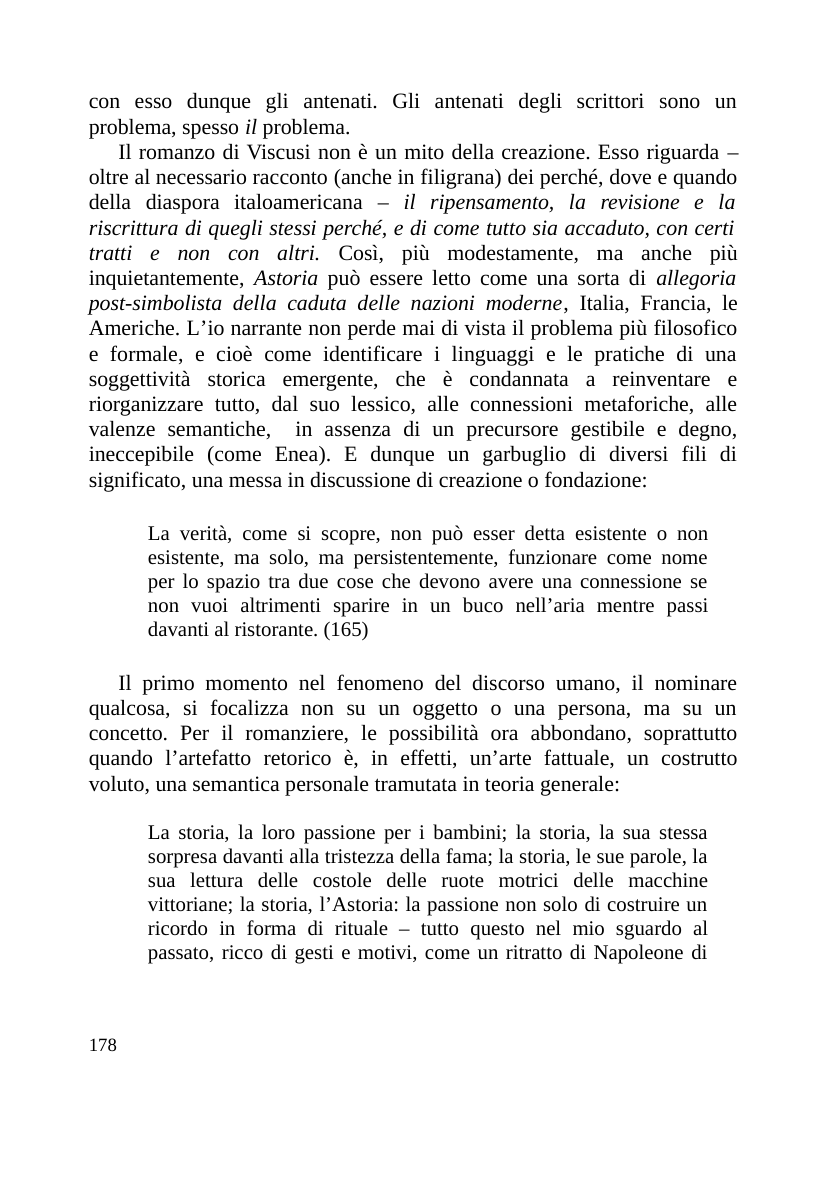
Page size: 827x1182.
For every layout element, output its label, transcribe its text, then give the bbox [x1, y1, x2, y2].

text Il primo momento nel fenomeno del discorso umano, il nominare qualcosa, si focalizza non su un oggetto o una persona, ma su un concetto. Per il romanziere, le possibilità ora abbondano, soprattutto quando l’artefatto retorico è, in effetti, un’arte fattuale, un costrutto voluto, una semantica personale tramutata in teoria generale: [88, 670, 738, 796]
text con esso dunque gli antenati. Gli antenati degli scrittori sono un problema, spesso il problema. [88, 88, 738, 139]
text Il romanzo di Viscusi non è un mito della creazione. Esso riguarda – oltre al necessario racconto (anche in filigrana) dei perché, dove e quando della diaspora italoamericana – il ripensamento, la revisione e la riscrittura di quegli stessi perché, e di come tutto sia accaduto, con certi tratti e non con altri. Così, più modestamente, ma anche più inquietantemente, Astoria può essere letto come una sorta di allegoria post-simbolista della caduta delle nazioni moderne, Italia, Francia, le Americhe. L’io narrante non perde mai di vista il problema più filosofico e formale, e cioè come identificare i linguaggi e le pratiche di una soggettività storica emergente, che è condannata a reinventare e riorganizzare tutto, dal suo lessico, alle connessioni metaforiche, alle valenze semantiche, in assenza di un precursore gestibile e degno, ineccepibile (come Enea). E dunque un garbuglio di diversi fili di significato, una messa in discussione di creazione o fondazione: [88, 139, 738, 492]
text La storia, la loro passione per i bambini; la storia, la sua stessa sorpresa davanti alla tristezza della fama; la storia, le sue parole, la sua lettura delle costole delle ruote motrici delle macchine vittoriane; la storia, l’Astoria: la passione non solo di costruire un ricordo in forma di rituale – tutto questo nel mio sguardo al passato, ricco di gesti e motivi, come un ritratto di Napoleone di [148, 820, 709, 964]
text La verità, come si scopre, non può esser detta esistente o non esistente, ma solo, ma persistentemente, funzionare come nome per lo spazio tra due cose che devono avere una connessione se non vuoi altrimenti sparire in un buco nell’aria mentre passi davanti al ristorante. (165) [148, 521, 709, 641]
